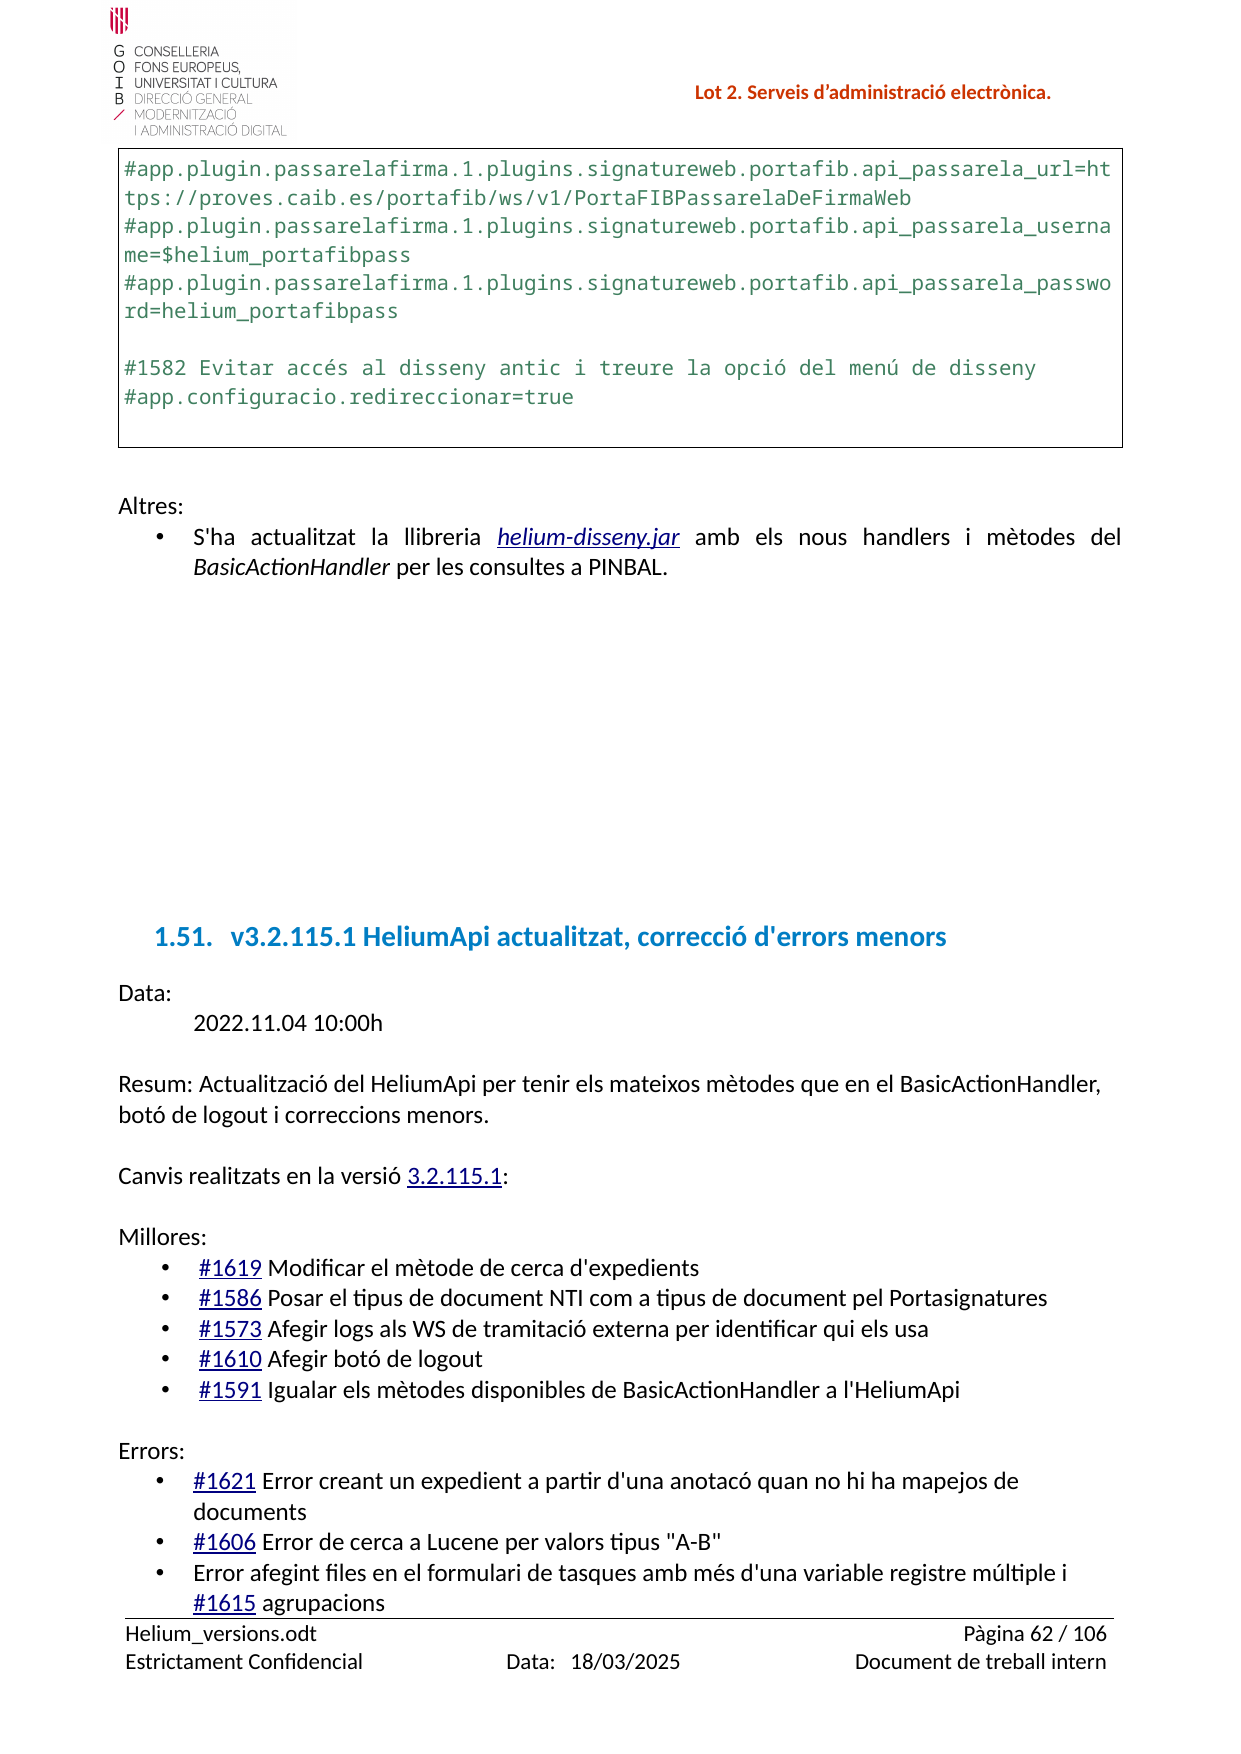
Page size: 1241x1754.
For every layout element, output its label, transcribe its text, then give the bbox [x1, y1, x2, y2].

list #1606 Error de cerca a Lucene per valors tipus "A-B" [156, 1526, 1122, 1557]
picture [100, 0, 297, 144]
text Canvis realitzats en la versió 3.2.115.1: [118, 1160, 1122, 1191]
text Millores: [118, 1221, 1122, 1252]
text Resum: Actualització del HeliumApi per tenir els mateixos mètodes que en el BasicActionHandler, botó de logout i correccions menors. [118, 1068, 1122, 1129]
list #1573 Afegir logs als WS de tramitació externa per identificar qui els usa [161, 1313, 1122, 1343]
text 2022.11.04 10:00h [118, 1007, 1122, 1038]
list S'ha actualitzat la llibreria helium-disseny.jar amb els nous handlers i mètodes del BasicActionHandler per les consultes a PINBAL. [156, 521, 1122, 582]
list #1619 Modificar el mètode de cerca d'expedients [161, 1252, 1122, 1282]
list #1621 Error creant un expedient a partir d'una anotacó quan no hi ha mapejos de documents [156, 1465, 1122, 1526]
table_header #app.plugin.passarelafirma.1.plugins.signatureweb.portafib.api_passarela_url=https://proves.caib.es/portafib/ws/v1/PortaFIBPassarelaDeFirmaWeb #app.plugin.passarelafirma.1.plugins.signatureweb.portafib.api_passarela_username=$helium_portafibpass #app.plugin.passarelafirma.1.plugins.signatureweb.portafib.api_passarela_password=helium_portafibpass #1582 Evitar accés al disseny antic i treure la opció del menú de disseny #app.configuracio.redireccionar=true [119, 149, 1122, 447]
list #1610 Afegir botó de logout [161, 1343, 1122, 1374]
list #1586 Posar el tipus de document NTI com a tipus de document pel Portasignatures [161, 1282, 1122, 1313]
text Data: [118, 977, 1122, 1007]
subtitle v3.2.115.1 HeliumApi actualitzat, correcció d'errors menors [153, 918, 1122, 953]
list #1591 Igualar els mètodes disponibles de BasicActionHandler a l'HeliumApi [161, 1374, 1122, 1404]
text Errors: [118, 1435, 1122, 1465]
text Altres: [118, 490, 1122, 521]
list Error afegint files en el formulari de tasques amb més d'una variable registre múltiple i #1615 agrupacions [156, 1557, 1122, 1618]
